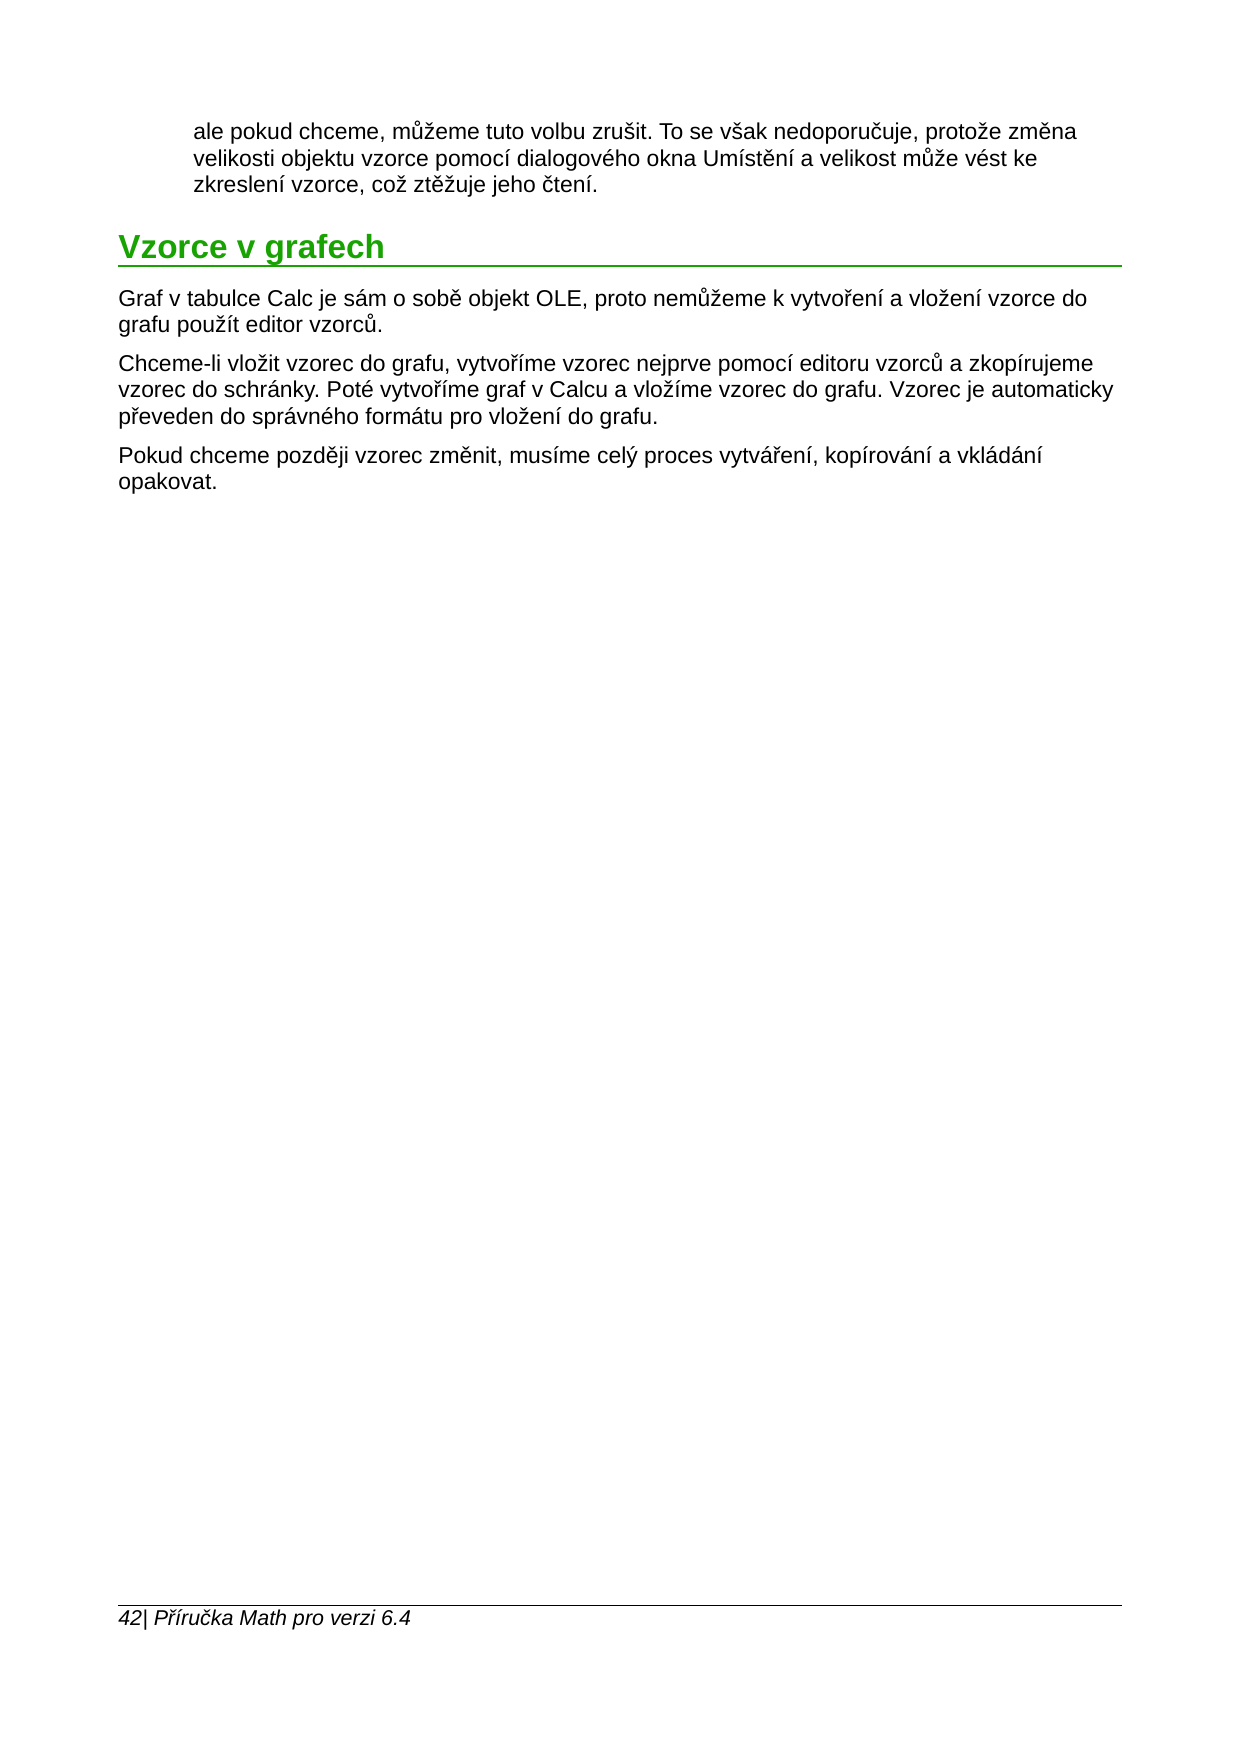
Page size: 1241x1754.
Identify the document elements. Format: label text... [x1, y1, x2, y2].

list ale pokud chceme, můžeme tuto volbu zrušit. To se však nedoporučuje, protože změna velikosti objektu vzorce pomocí dialogového okna Umístění a velikost může vést ke zkreslení vzorce, což ztěžuje jeho čtení. [156, 118, 1122, 197]
text Graf v tabulce Calc je sám o sobě objekt OLE, proto nemůžeme k vytvoření a vložení vzorce do grafu použít editor vzorců. [118, 285, 1122, 338]
subtitle Vzorce v grafech [118, 227, 1122, 265]
text Chceme-li vložit vzorec do grafu, vytvoříme vzorec nejprve pomocí editoru vzorců a zkopírujeme vzorec do schránky. Poté vytvoříme graf v Calcu a vložíme vzorec do grafu. Vzorec je automaticky převeden do správného formátu pro vložení do grafu. [118, 350, 1122, 429]
text Pokud chceme později vzorec změnit, musíme celý proces vytváření, kopírování a vkládání opakovat. [118, 442, 1122, 494]
